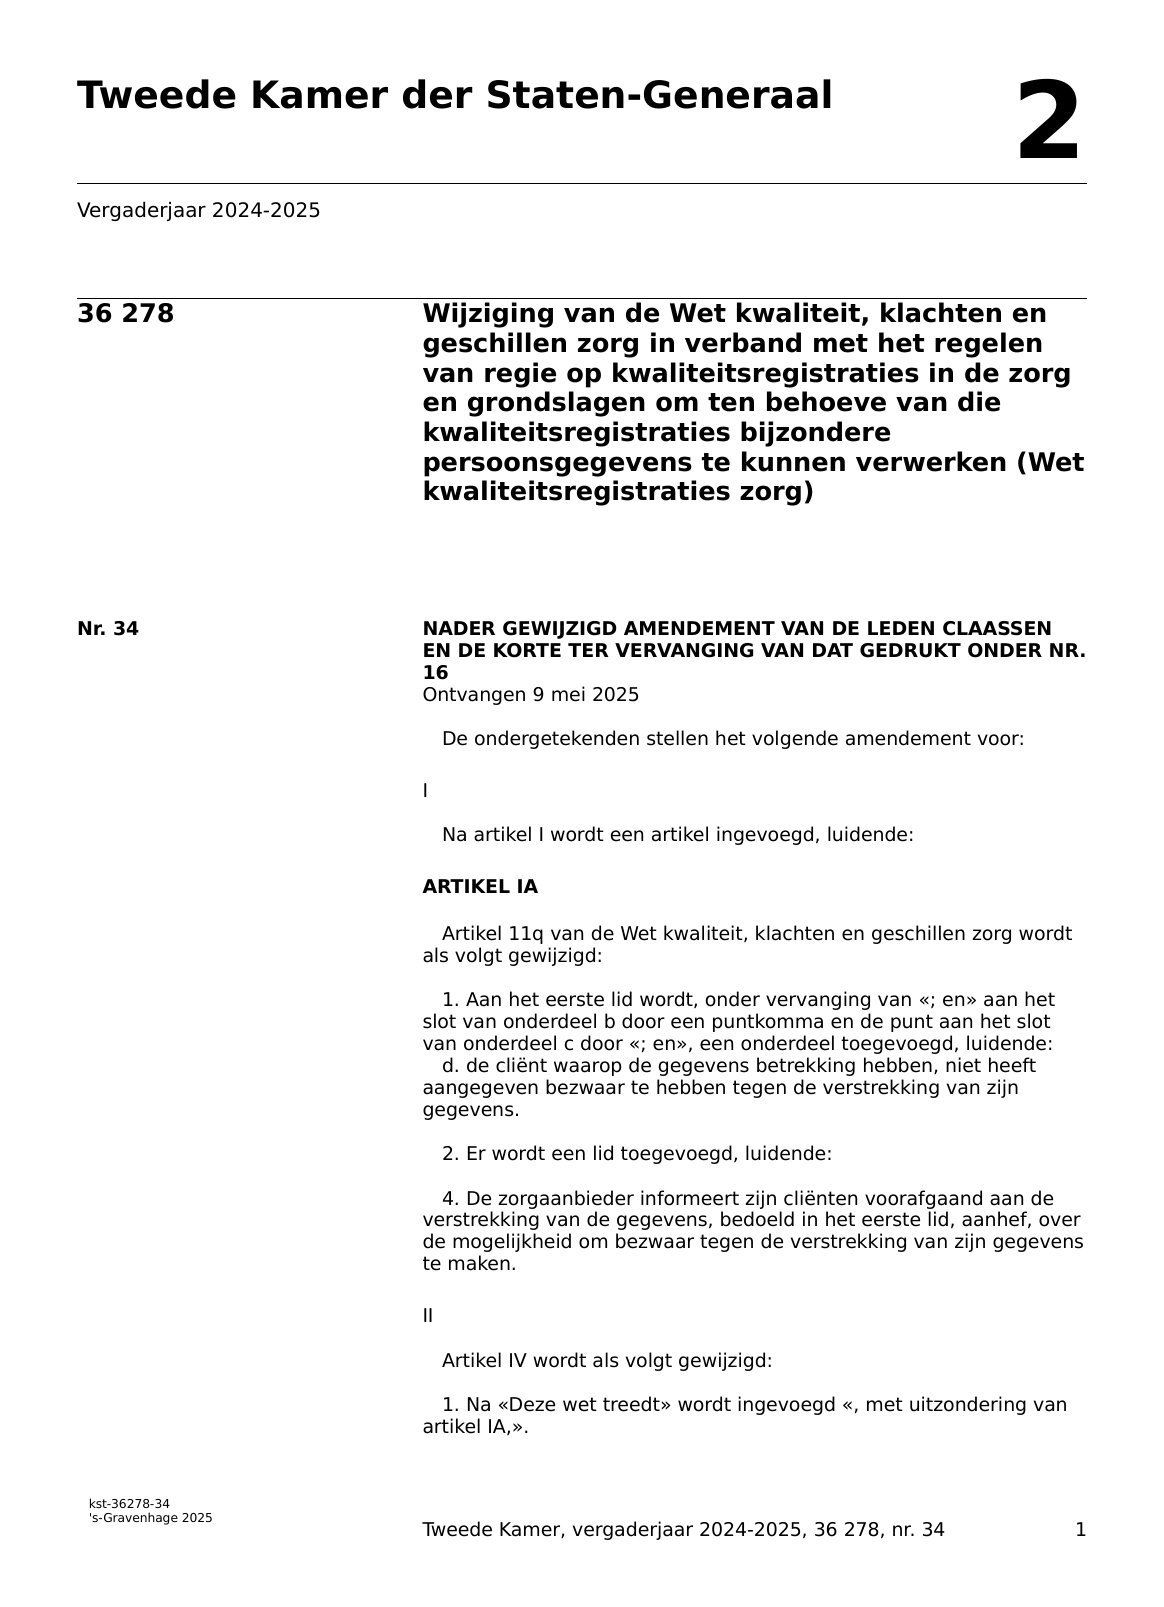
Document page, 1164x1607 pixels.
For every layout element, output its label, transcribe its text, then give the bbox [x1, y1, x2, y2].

text Artikel IV wordt als volgt gewijzigd: [422, 1349, 1087, 1371]
subtitle Nr. 34 NADER GEWIJZIGD AMENDEMENT VAN DE LEDEN CLAASSEN EN DE KORTE TER VERVANGING VAN DAT GEDRUKT ONDER NR. 16 [77, 618, 1087, 684]
table_cell Vergaderjaar 2024-2025 [77, 184, 1087, 298]
text De ondergetekenden stellen het volgende amendement voor: [422, 728, 1087, 750]
table_header 2 [886, 59, 1087, 183]
text Artikel 11q van de Wet kwaliteit, klachten en geschillen zorg wordt als volgt gewijzigd: [422, 923, 1087, 967]
text kst-36278-34 [88, 1497, 323, 1511]
text 2. Er wordt een lid toegevoegd, luidende: [422, 1143, 1087, 1165]
subtitle ARTIKEL IA [422, 876, 1087, 898]
subtitle 36 278 Wijziging van de Wet kwaliteit, klachten en geschillen zorg in verband met het regelen van regie op kwaliteitsregistraties in de zorg en grondslagen om ten behoeve van die kwaliteitsregistraties bijzondere persoonsgegevens te kunnen verwerken (Wet kwaliteitsregistraties zorg) [77, 299, 1087, 507]
text 1. Na «Deze wet treedt» wordt ingevoegd «, met uitzondering van artikel IA,». [422, 1394, 1087, 1438]
text 4. De zorgaanbieder informeert zijn cliënten voorafgaand aan de verstrekking van de gegevens, bedoeld in het eerste lid, aanhef, over de mogelijkheid om bezwaar tegen de verstrekking van zijn gegevens te maken. [422, 1187, 1087, 1275]
text 's-Gravenhage 2025 [88, 1511, 323, 1525]
subtitle II [422, 1305, 1087, 1327]
table_header Tweede Kamer der Staten-Generaal [77, 59, 886, 183]
text 1. Aan het eerste lid wordt, onder vervanging van «; en» aan het slot van onderdeel b door een puntkomma en de punt aan het slot van onderdeel c door «; en», een onderdeel toegevoegd, luidende: [422, 989, 1087, 1055]
text Na artikel I wordt een artikel ingevoegd, luidende: [422, 824, 1087, 846]
subtitle I [422, 780, 1087, 802]
text d. de cliënt waarop de gegevens betrekking hebben, niet heeft aangegeven bezwaar te hebben tegen de verstrekking van zijn gegevens. [422, 1055, 1087, 1121]
text Ontvangen 9 mei 2025 [422, 684, 1087, 706]
